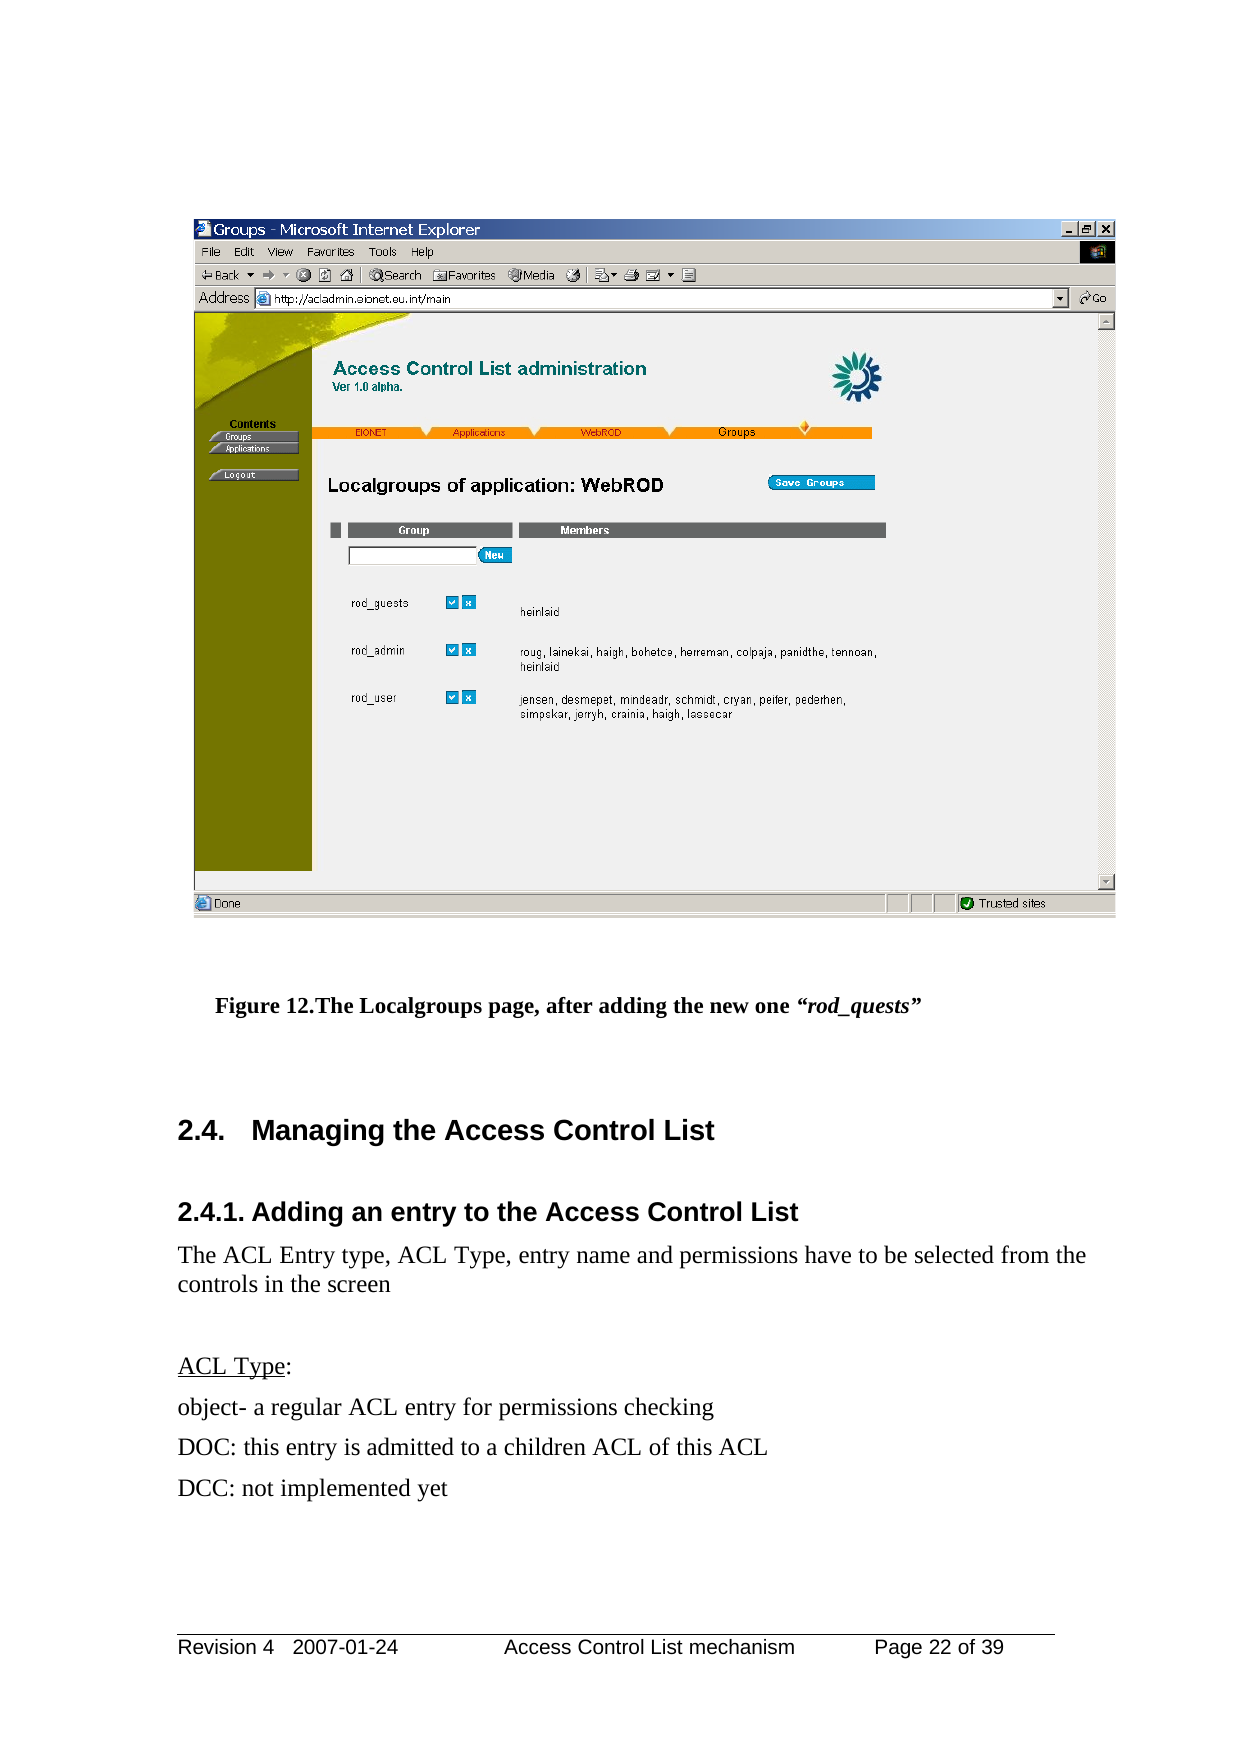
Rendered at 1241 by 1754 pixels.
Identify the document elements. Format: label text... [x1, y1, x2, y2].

text The ACL Entry type, ACL Type, entry name and permissions have to be selected from the controls in the screen [177, 1240, 1092, 1298]
subtitle Managing the Access Control List [177, 1113, 1092, 1147]
text DCC: not implemented yet [177, 1473, 1092, 1502]
picture [193, 219, 1116, 918]
list The Localgroups page, after adding the new one “rod_quests” [215, 992, 1092, 1018]
text DOC: this entry is admitted to a children ACL of this ACL [177, 1432, 1092, 1461]
text object- a regular ACL entry for permissions checking [177, 1391, 1092, 1421]
text ACL Type: [177, 1351, 1092, 1380]
subtitle Adding an entry to the Access Control List [177, 1196, 1092, 1227]
